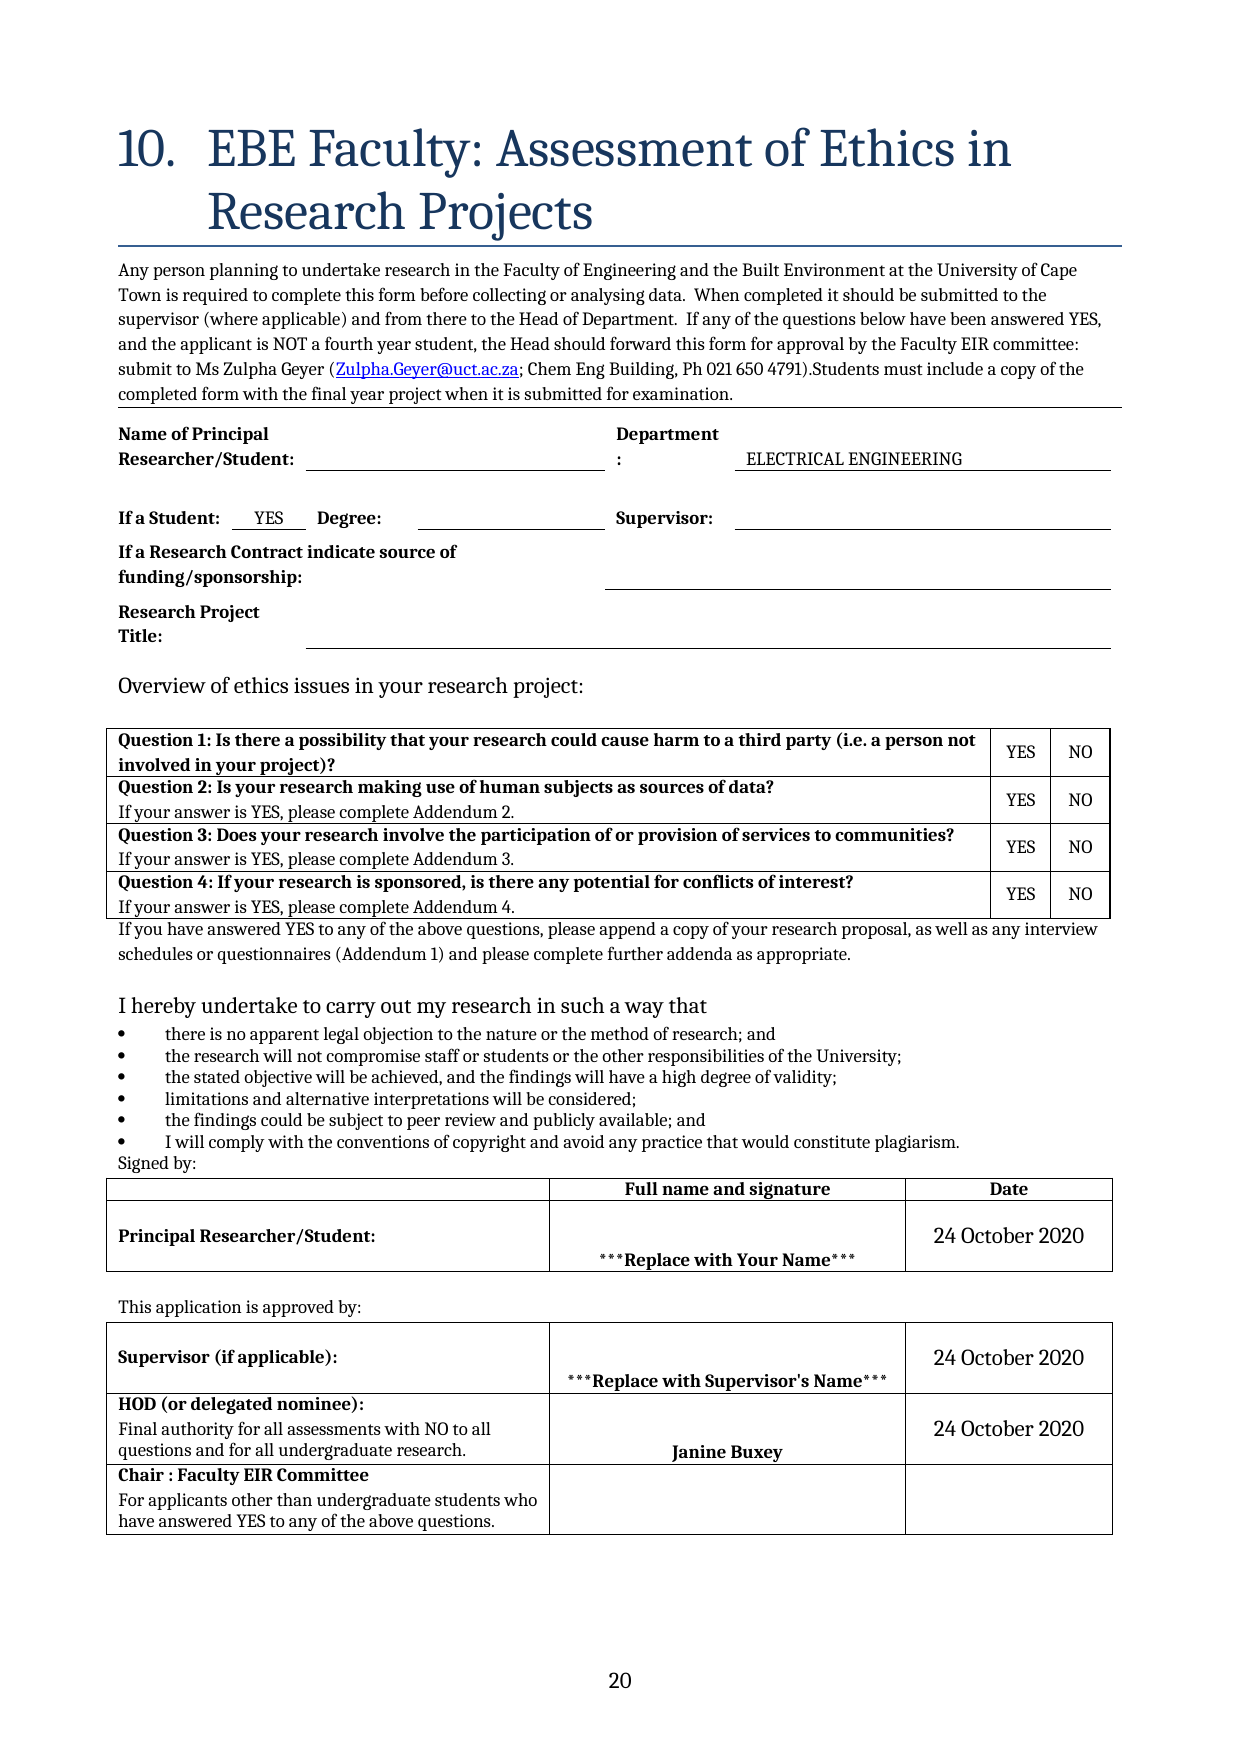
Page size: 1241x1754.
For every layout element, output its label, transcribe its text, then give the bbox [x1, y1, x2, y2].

table_cell Principal Researcher/Student: [107, 1201, 549, 1271]
table_cell If a Research Contract indicate source of funding/sponsorship: [107, 529, 605, 588]
table_header 24 October 2020 [906, 1323, 1112, 1393]
table_cell Chair : Faculty EIR Committee For applicants other than undergraduate students who have answered YES to any of the above questions. [107, 1465, 549, 1534]
table_header Supervisor (if applicable): [107, 1323, 549, 1393]
list limitations and alternative interpretations will be considered; [118, 1088, 1122, 1110]
subtitle EBE Faculty: Assessment of Ethics in Research Projects [118, 118, 1122, 245]
table_cell Supervisor: [605, 470, 734, 529]
list the stated objective will be achieved, and the findings will have a high degree of validity; [118, 1067, 1122, 1088]
table_header ***Replace with Supervisor's Name*** [550, 1323, 905, 1393]
table_cell Question 3: Does your research involve the participation of or provision of services to communities? If your answer is YES, please complete Addendum 3. [107, 824, 990, 871]
list I will comply with the conventions of copyright and avoid any practice that would constitute plagiarism. [118, 1131, 1122, 1153]
text Signed by: [118, 1153, 1122, 1174]
text Any person planning to undertake research in the Faculty of Engineering and the Built Environment at the University of Cape Town is required to complete this form before collecting or analysing data. When completed it should be submitted to the supervisor (where applicable) and from there to the Head of Department. If any of the questions below have been answered YES, and the applicant is NOT a fourth year student, the Head should forward this form for approval by the Faculty EIR committee: submit to Ms Zulpha Geyer (Zulpha.Geyer@uct.ac.za; Chem Eng Building, Ph 021 650 4791).Students must include a copy of the completed form with the final year project when it is submitted for examination. [118, 259, 1122, 407]
text Overview of ethics issues in your research project: [118, 673, 1122, 700]
table_cell Question 2: Is your research making use of human subjects as sources of data? If your answer is YES, please complete Addendum 2. [107, 777, 990, 823]
table_header Question 1: Is there a possibility that your research could cause harm to a third party (i.e. a person not involved in your project)? [107, 729, 990, 776]
table_header YES [991, 729, 1050, 776]
table_cell Question 4: If your research is sponsored, is there any potential for conflicts of interest? If your answer is YES, please complete Addendum 4. [107, 872, 990, 918]
table_cell [906, 1465, 1112, 1534]
text This application is approved by: [118, 1297, 1122, 1318]
table_cell YES [232, 470, 306, 529]
text I hereby undertake to carry out my research in such a way that [118, 993, 1122, 1020]
table_cell [550, 1465, 905, 1534]
table_cell [306, 589, 1111, 647]
table_cell 24 October 2020 [906, 1394, 1112, 1463]
table_header [306, 411, 605, 470]
table_cell [735, 471, 1111, 529]
table_header [107, 1179, 549, 1200]
table_cell [418, 471, 605, 529]
table_cell YES [991, 872, 1050, 918]
table_header Name of Principal Researcher/Student: [107, 411, 306, 470]
table_cell NO [1051, 824, 1109, 871]
table_cell [605, 529, 1111, 588]
table_cell NO [1051, 777, 1109, 823]
table_header NO [1051, 729, 1109, 776]
table_cell If a Student: [107, 470, 232, 529]
table_cell 24 October 2020 [906, 1201, 1112, 1271]
table_header Full name and signature [550, 1179, 905, 1200]
table_cell HOD (or delegated nominee): Final authority for all assessments with NO to all questions and for all undergraduate research. [107, 1394, 549, 1463]
table_header Date [906, 1179, 1112, 1200]
list the findings could be subject to peer review and publicly available; and [118, 1110, 1122, 1131]
table_cell YES [991, 777, 1050, 823]
table_cell Degree: [306, 471, 417, 529]
table_cell NO [1051, 872, 1109, 918]
table_cell Janine Buxey [550, 1394, 905, 1463]
text If you have answered YES to any of the above questions, please append a copy of your research proposal, as well as any interview schedules or questionnaires (Addendum 1) and please complete further addenda as appropriate. [118, 919, 1122, 965]
table_header ELECTRICAL ENGINEERING [735, 411, 1111, 470]
table_cell YES [991, 824, 1050, 871]
table_header Department: [605, 411, 734, 470]
list the research will not compromise staff or students or the other responsibilities of the University; [118, 1045, 1122, 1067]
table_cell Research Project Title: [107, 589, 306, 647]
table_cell ***Replace with Your Name*** [550, 1201, 905, 1271]
list there is no apparent legal objection to the nature or the method of research; and [118, 1023, 1122, 1045]
